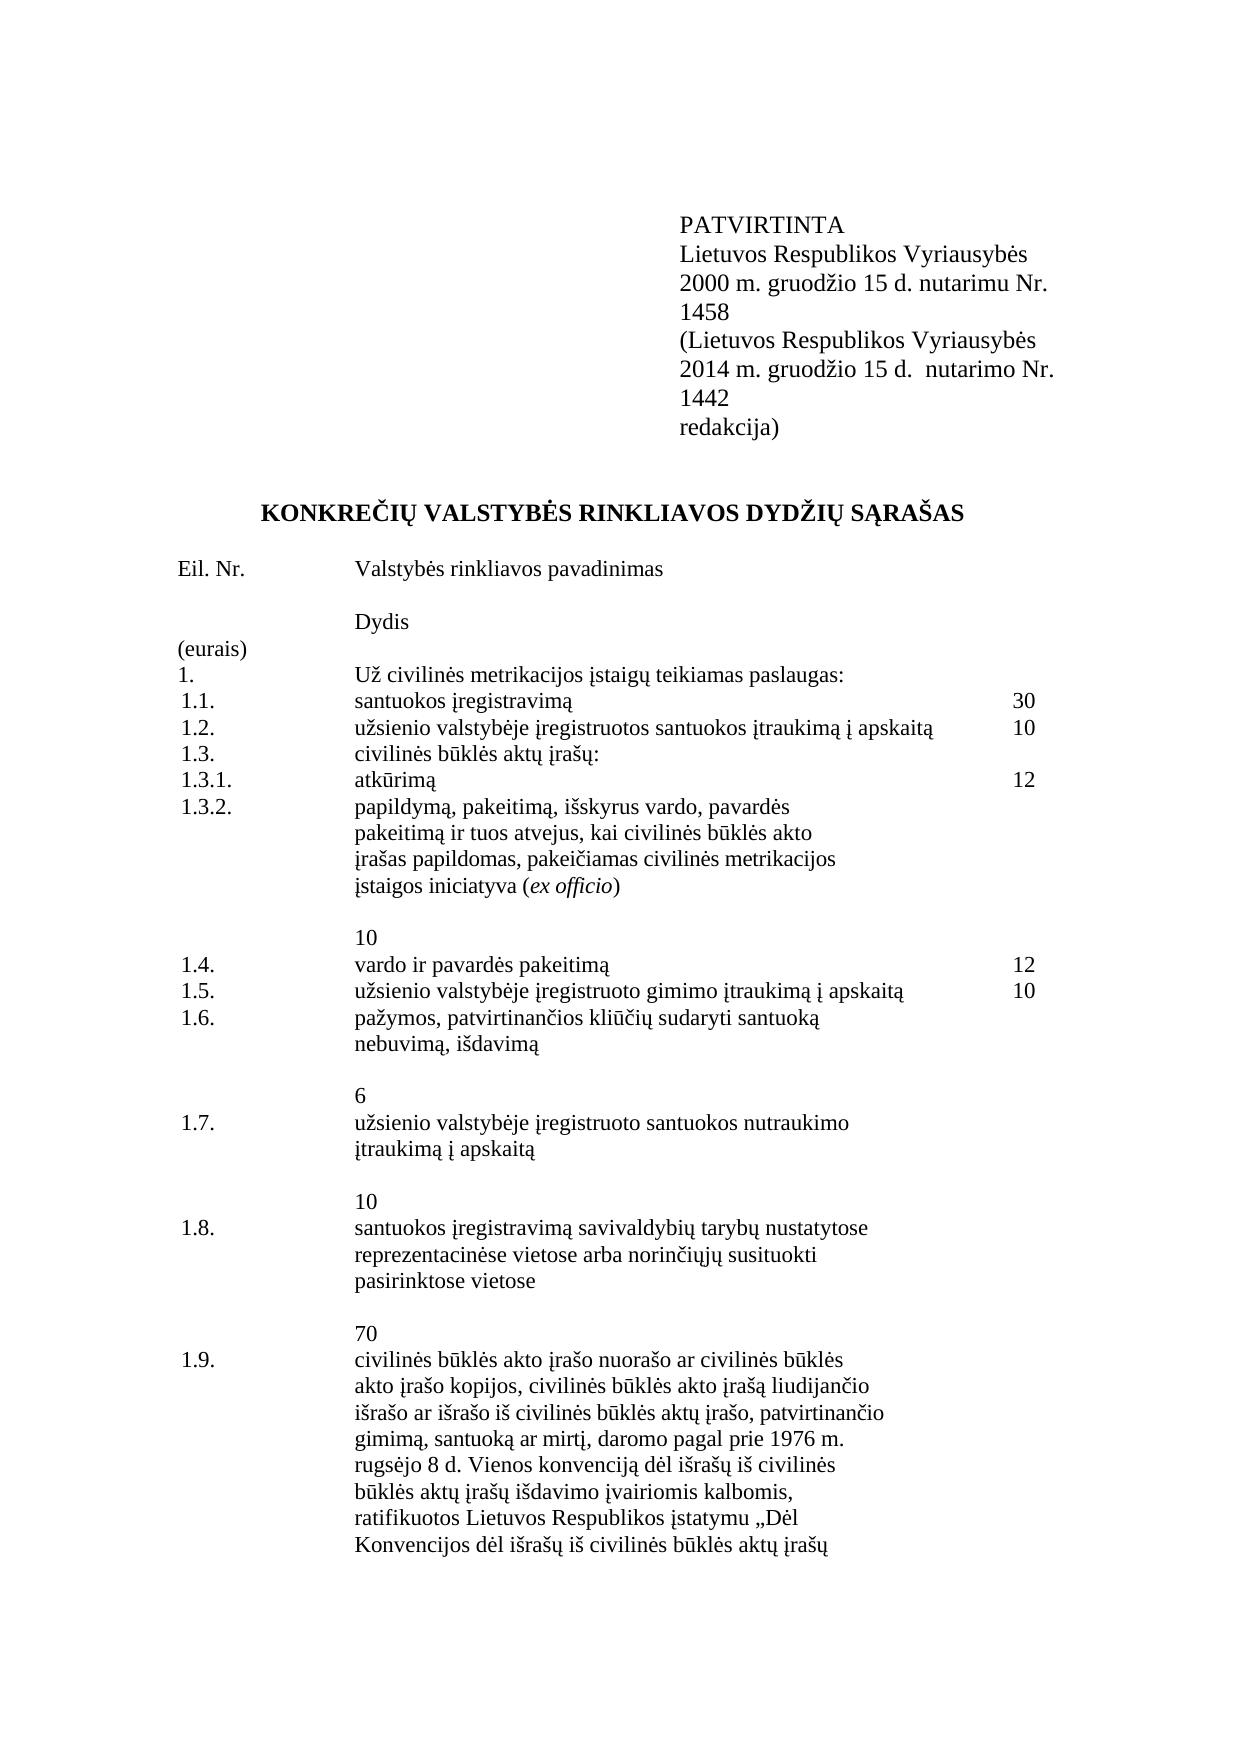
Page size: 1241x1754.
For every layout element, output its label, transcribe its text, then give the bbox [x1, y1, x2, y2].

text Eil. Nr. Valstybės rinkliavos pavadinimas Dydis [177, 556, 945, 634]
text 1.5. užsienio valstybėje įregistruoto gimimo įtraukimą į apskaitą 10 [181, 977, 1092, 1003]
text KONKREČIŲ VALSTYBĖS RINKLIAVOS DYDŽIŲ SĄRAŠAS [177, 498, 1048, 527]
text PATVIRTINTA Lietuvos Respublikos Vyriausybės 2000 m. gruodžio 15 d. nutarimu Nr. 1458 (Lietuvos Respublikos Vyriausybės 2014 m. gruodžio 15 d. nutarimo Nr. 1442 redakcija) [679, 211, 1092, 441]
text 1.4. vardo ir pavardės pakeitimą 12 [181, 951, 1092, 977]
text 1.7. užsienio valstybėje įregistruoto santuokos nutraukimo įtraukimą į apskaitą 10 [181, 1109, 886, 1214]
text 1.3.1. atkūrimą 12 [181, 766, 1092, 793]
text 1.8. santuokos įregistravimą savivaldybių tarybų nustatytose reprezentacinėse vietose arba norinčiųjų susituokti pasirinktose vietose 70 [181, 1214, 886, 1346]
text 1.9. civilinės būklės akto įrašo nuorašo ar civilinės būklės akto įrašo kopijos, civilinės būklės akto įrašą liudijančio išrašo ar išrašo iš civilinės būklės aktų įrašo, patvirtinančio gimimą, santuoką ar mirtį, daromo pagal prie 1976 m. rugsėjo 8 d. Vienos konvenciją dėl išrašų iš civilinės būklės aktų įrašų išdavimo įvairiomis kalbomis, ratifikuotos Lietuvos Respublikos įstatymu „Dėl Konvencijos dėl išrašų iš civilinės būklės aktų įrašų [181, 1346, 886, 1557]
text 1.6. pažymos, patvirtinančios kliūčių sudaryti santuoką nebuvimą, išdavimą 6 [181, 1003, 886, 1109]
text 1.3. civilinės būklės aktų įrašų: [181, 740, 1092, 766]
text (eurais) [177, 634, 945, 661]
text 1.2. užsienio valstybėje įregistruotos santuokos įtraukimą į apskaitą 10 [181, 714, 1092, 740]
text 1. Už civilinės metrikacijos įstaigų teikiamas paslaugas: [177, 661, 1092, 687]
text 1.3.2. papildymą, pakeitimą, išskyrus vardo, pavardės pakeitimą ir tuos atvejus, kai civilinės būklės akto įrašas papildomas, pakeičiamas civilinės metrikacijos įstaigos iniciatyva (ex officio) 10 [181, 793, 886, 951]
text 1.1. santuokos įregistravimą 30 [181, 687, 1092, 714]
